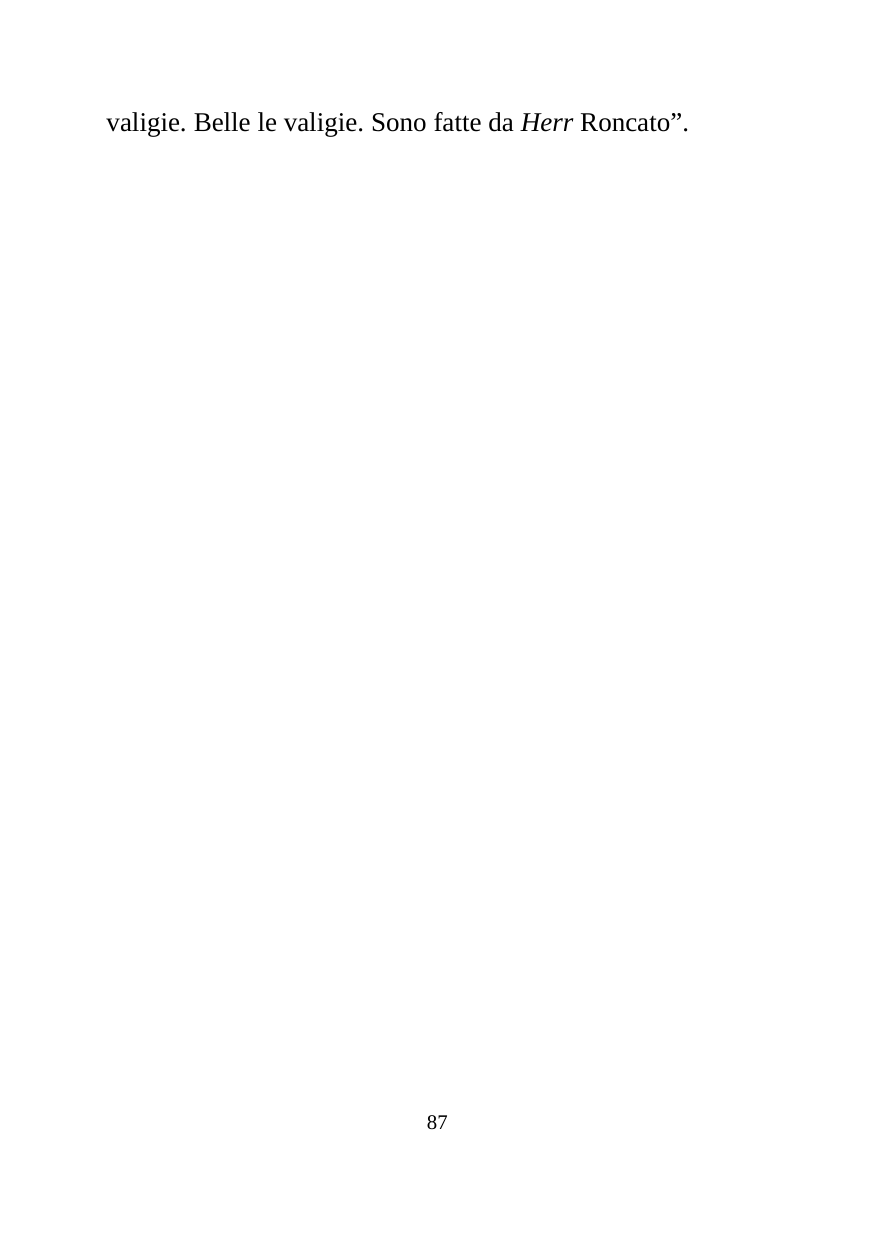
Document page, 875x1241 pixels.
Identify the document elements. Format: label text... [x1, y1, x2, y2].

text valigie. Belle le valigie. Sono fatte da Herr Roncato”. [106, 106, 768, 137]
